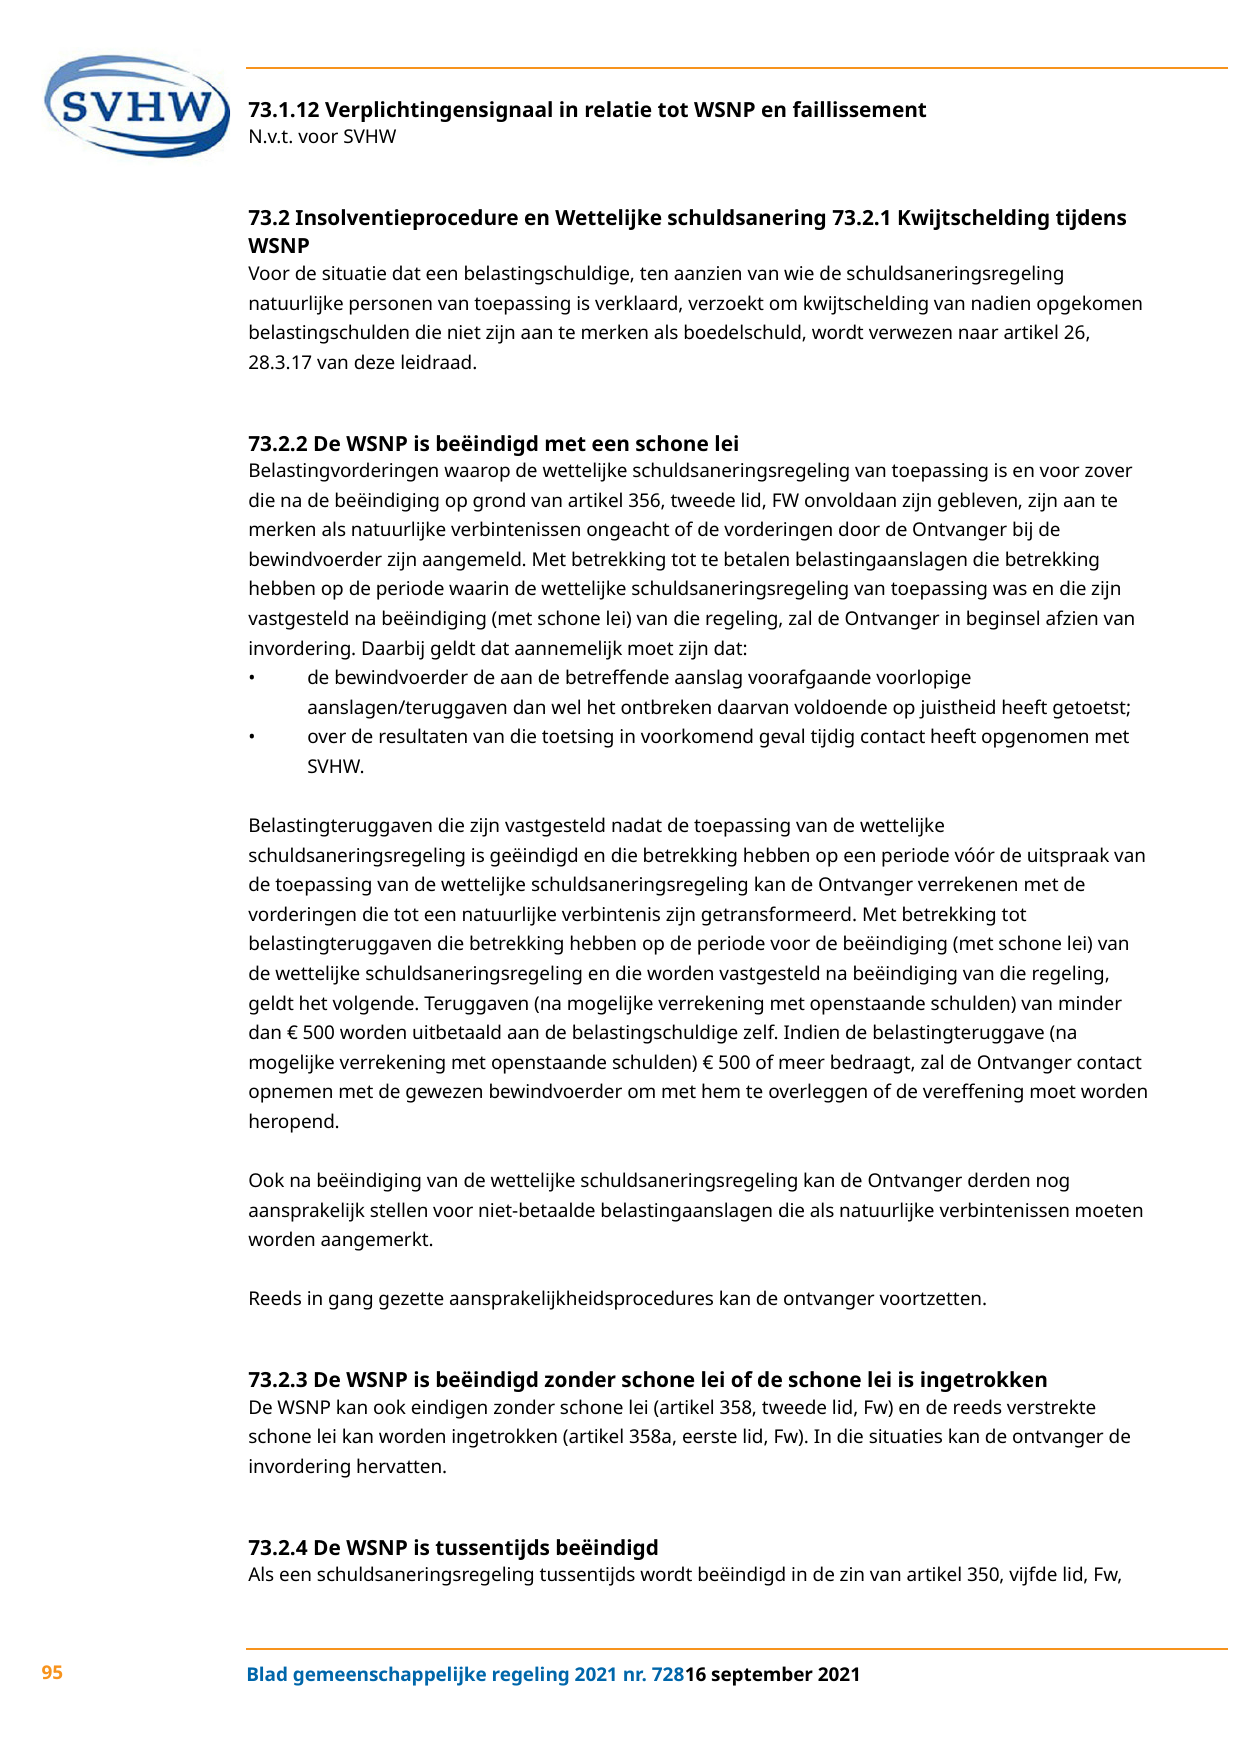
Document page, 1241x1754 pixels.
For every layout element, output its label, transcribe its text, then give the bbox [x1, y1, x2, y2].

text 73.2.4 De WSNP is tussentijds beëindigd [248, 1533, 1152, 1562]
text Voor de situatie dat een belastingschuldige, ten aanzien van wie de schuldsaneringsregeling natuurlijke personen van toepassing is verklaard, verzoekt om kwijtschelding van nadien opgekomen belastingschulden die niet zijn aan te merken als boedelschuld, wordt verwezen naar artikel 26, 28.3.17 van deze leidraad. [248, 260, 1152, 374]
text 73.2.3 De WSNP is beëindigd zonder schone lei of de schone lei is ingetrokken [248, 1366, 1152, 1394]
text De WSNP kan ook eindigen zonder schone lei (artikel 358, tweede lid, Fw) en de reeds verstrekte schone lei kan worden ingetrokken (artikel 358a, eerste lid, Fw). In die situaties kan de ontvanger de invordering hervatten. [248, 1394, 1152, 1479]
text Ook na beëindiging van de wettelijke schuldsaneringsregeling kan de Ontvanger derden nog aansprakelijk stellen voor niet-betaalde belastingaanslagen die als natuurlijke verbintenissen moeten worden aangemerkt. [248, 1167, 1152, 1252]
list over de resultaten van die toetsing in voorkomend geval tijdig contact heeft opgenomen met SVHW. [248, 723, 1152, 779]
list de bewindvoerder de aan de betreffende aanslag voorafgaande voorlopige aanslagen/teruggaven dan wel het ontbreken daarvan voldoende op juistheid heeft getoetst; [248, 664, 1152, 720]
text Reeds in gang gezette aansprakelijkheidsprocedures kan de ontvanger voortzetten. [248, 1286, 1152, 1311]
text 73.2.2 De WSNP is beëindigd met een schone lei [248, 429, 1152, 457]
text Belastingteruggaven die zijn vastgesteld nadat de toepassing van de wettelijke schuldsaneringsregeling is geëindigd en die betrekking hebben op een periode vóór de uitspraak van de toepassing van de wettelijke schuldsaneringsregeling kan de Ontvanger verrekenen met de vorderingen die tot een natuurlijke verbintenis zijn getransformeerd. Met betrekking tot belastingteruggaven die betrekking hebben op de periode voor de beëindiging (met schone lei) van de wettelijke schuldsaneringsregeling en die worden vastgesteld na beëindiging van die regeling, geldt het volgende. Teruggaven (na mogelijke verrekening met openstaande schulden) van minder dan € 500 worden uitbetaald aan de belastingschuldige zelf. Indien de belastingteruggave (na mogelijke verrekening met openstaande schulden) € 500 of meer bedraagt, zal de Ontvanger contact opnemen met de gewezen bewindvoerder om met hem te overleggen of de vereffening moet worden heropend. [248, 812, 1152, 1134]
text N.v.t. voor SVHW [248, 123, 1152, 149]
text Als een schuldsaneringsregeling tussentijds wordt beëindigd in de zin van artikel 350, vijfde lid, Fw, [248, 1562, 1152, 1587]
text 73.2 Insolventieprocedure en Wettelijke schuldsanering 73.2.1 Kwijtschelding tijdens WSNP [248, 203, 1152, 260]
picture [41, 47, 231, 172]
text 73.1.12 Verplichtingensignaal in relatie tot WSNP en faillissement [248, 95, 1152, 123]
text Belastingvorderingen waarop de wettelijke schuldsaneringsregeling van toepassing is en voor zover die na de beëindiging op grond van artikel 356, tweede lid, FW onvoldaan zijn gebleven, zijn aan te merken als natuurlijke verbintenissen ongeacht of de vorderingen door de Ontvanger bij de bewindvoerder zijn aangemeld. Met betrekking tot te betalen belastingaanslagen die betrekking hebben op de periode waarin de wettelijke schuldsaneringsregeling van toepassing was en die zijn vastgesteld na beëindiging (met schone lei) van die regeling, zal de Ontvanger in beginsel afzien van invordering. Daarbij geldt dat aannemelijk moet zijn dat: [248, 457, 1152, 661]
